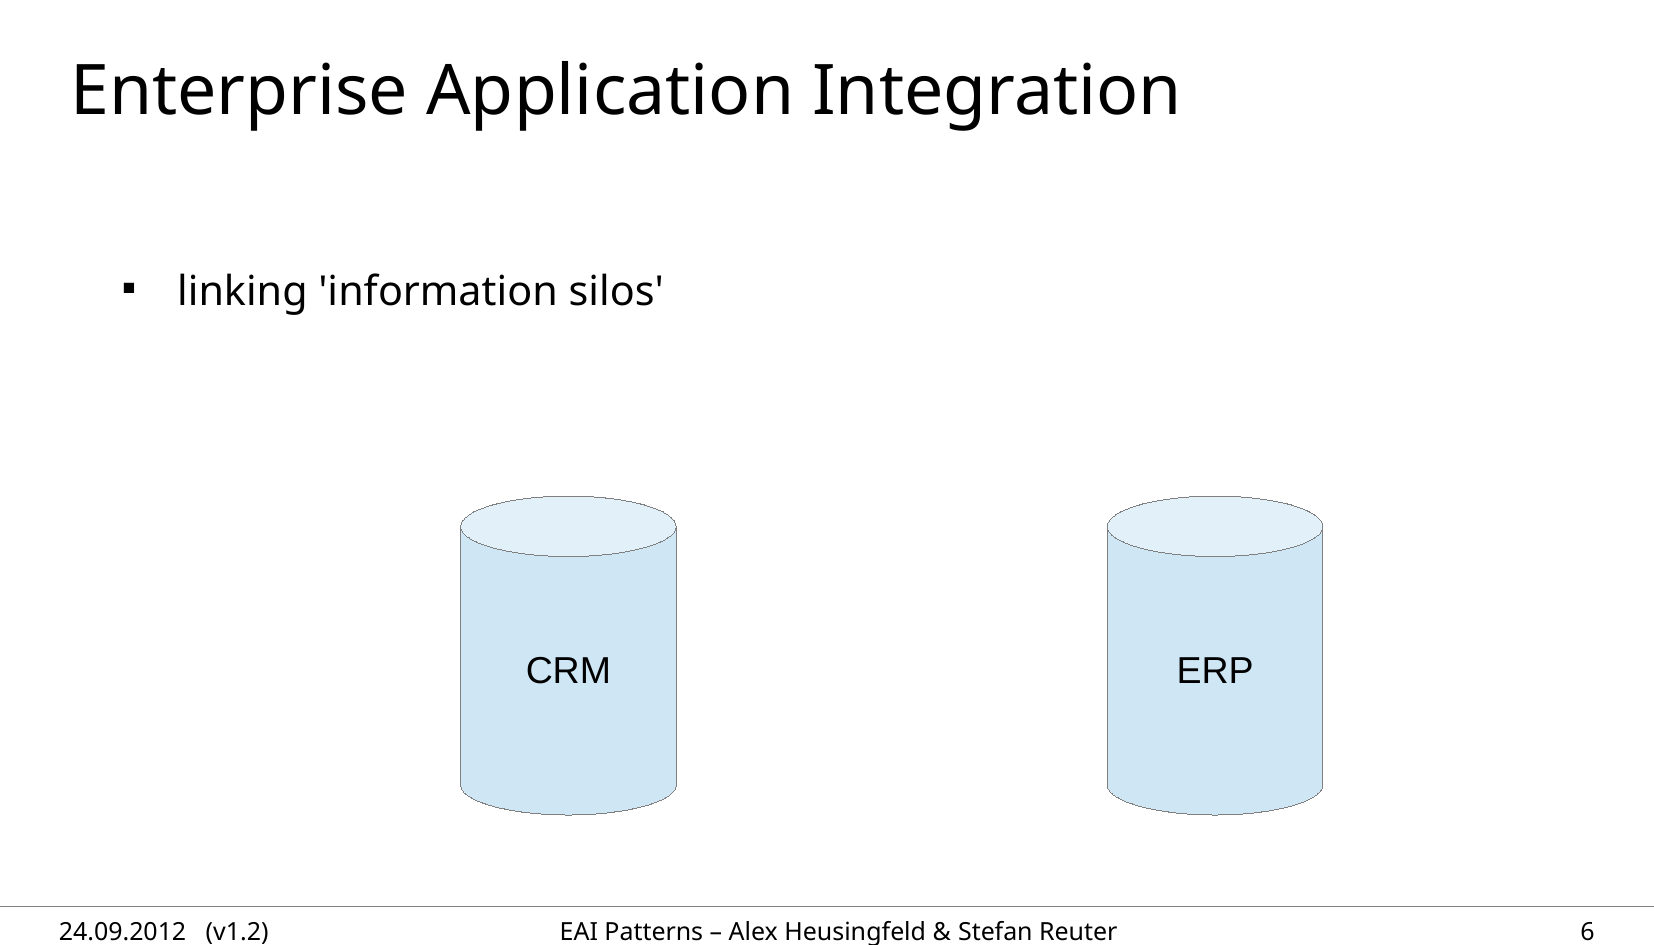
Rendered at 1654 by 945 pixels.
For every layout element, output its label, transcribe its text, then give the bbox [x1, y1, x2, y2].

list linking 'information silos' [106, 260, 1538, 809]
text_box CRM [460, 528, 677, 816]
title Enterprise Application Integration [70, 17, 1583, 158]
text_box ERP [1107, 530, 1323, 816]
